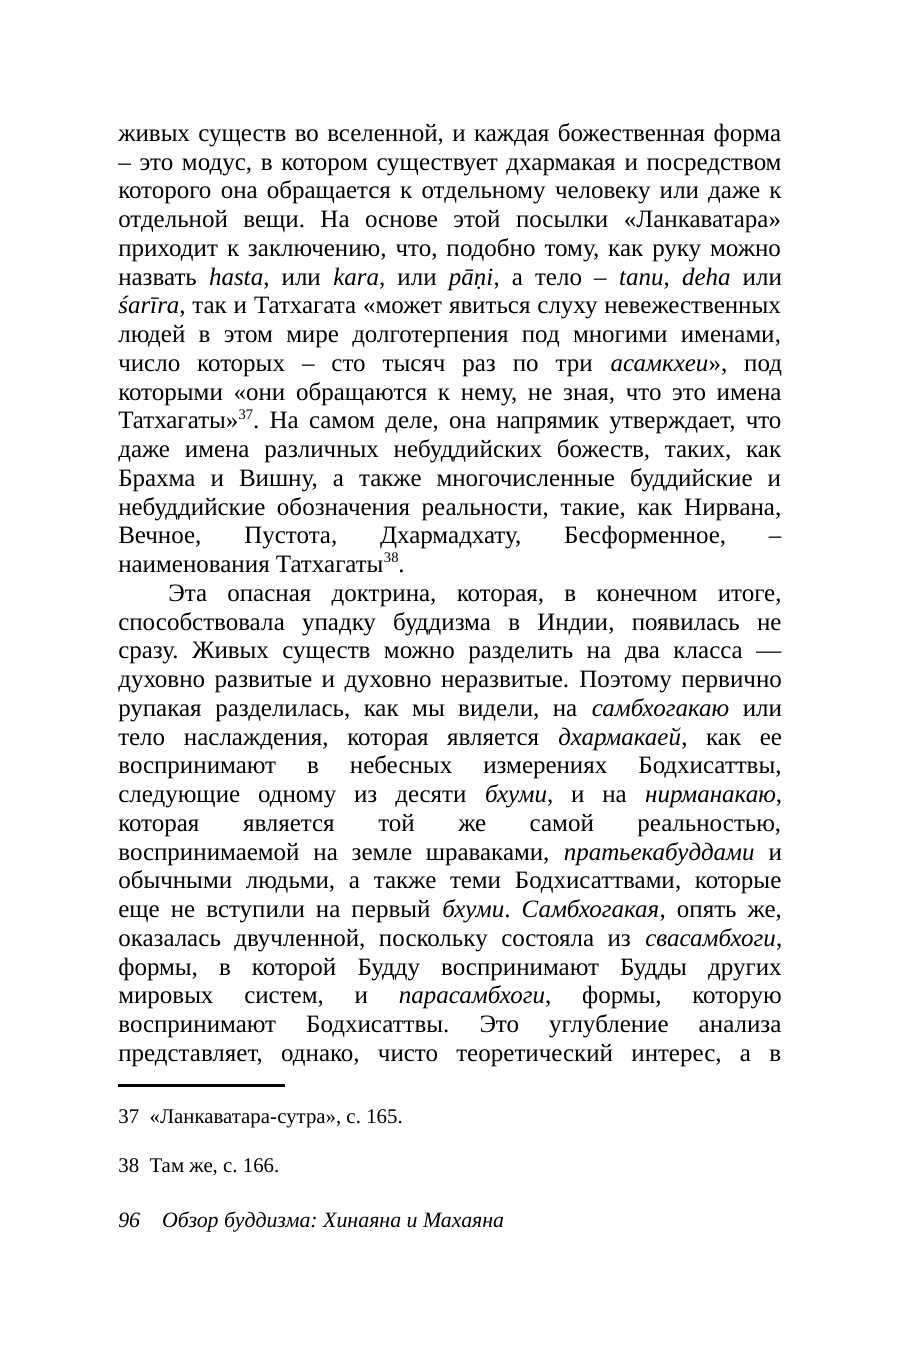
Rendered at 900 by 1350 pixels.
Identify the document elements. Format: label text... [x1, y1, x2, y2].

text «Ланкаватара-сутра», с. 165. [118, 1104, 782, 1128]
text Там же, с. 166. [118, 1153, 782, 1177]
text Эта опасная доктрина, которая, в конечном итоге, способствовала упадку буддизма в Индии, появилась не сразу. Живых существ можно разделить на два класса — духовно развитые и духовно неразвитые. Поэтому первично рупакая разделилась, как мы видели, на самбхогакаю или тело наслаждения, которая является дхармакаей, как ее воспринимают в небесных измерениях Бодхисаттвы, следующие одному из десяти бхуми, и на нирманакаю, которая является той же самой реальностью, воспринимаемой на земле шраваками, пратьекабуддами и обычными людьми, а также теми Бодхисаттвами, которые еще не вступили на первый бхуми. Самбхогакая, опять же, оказалась двучленной, поскольку состояла из свасамбхоги, формы, в которой Будду воспринимают Будды других мировых систем, и парасамбхоги, формы, которую воспринимают Бодхисаттвы. Это углубление анализа представляет, однако, чисто теоретический интерес, а в [118, 578, 782, 1067]
text живых существ во вселенной, и каждая божественная форма – это модус, в котором существует дхармакая и посредством которого она обращается к отдельному человеку или даже к отдельной вещи. На основе этой посылки «Ланкаватара» приходит к заключению, что, подобно тому, как руку можно назвать hasta, или kara, или pāṇi, а тело – tanu, deha или śarīra, так и Татхагата «может явиться слуху невежественных людей в этом мире долготерпения под многими именами, число которых – сто тысяч раз по три асамкхеи», под которыми «они обращаются к нему, не зная, что это имена Татхагаты». На самом деле, она напрямик утверждает, что даже имена различных небуддийских божеств, таких, как Брахма и Вишну, а также многочисленные буддийские и небуддийские обозначения реальности, такие, как Нирвана, Вечное, Пустота, Дхармадхату, Бесформенное, – наименования Татхагаты. [118, 118, 782, 578]
